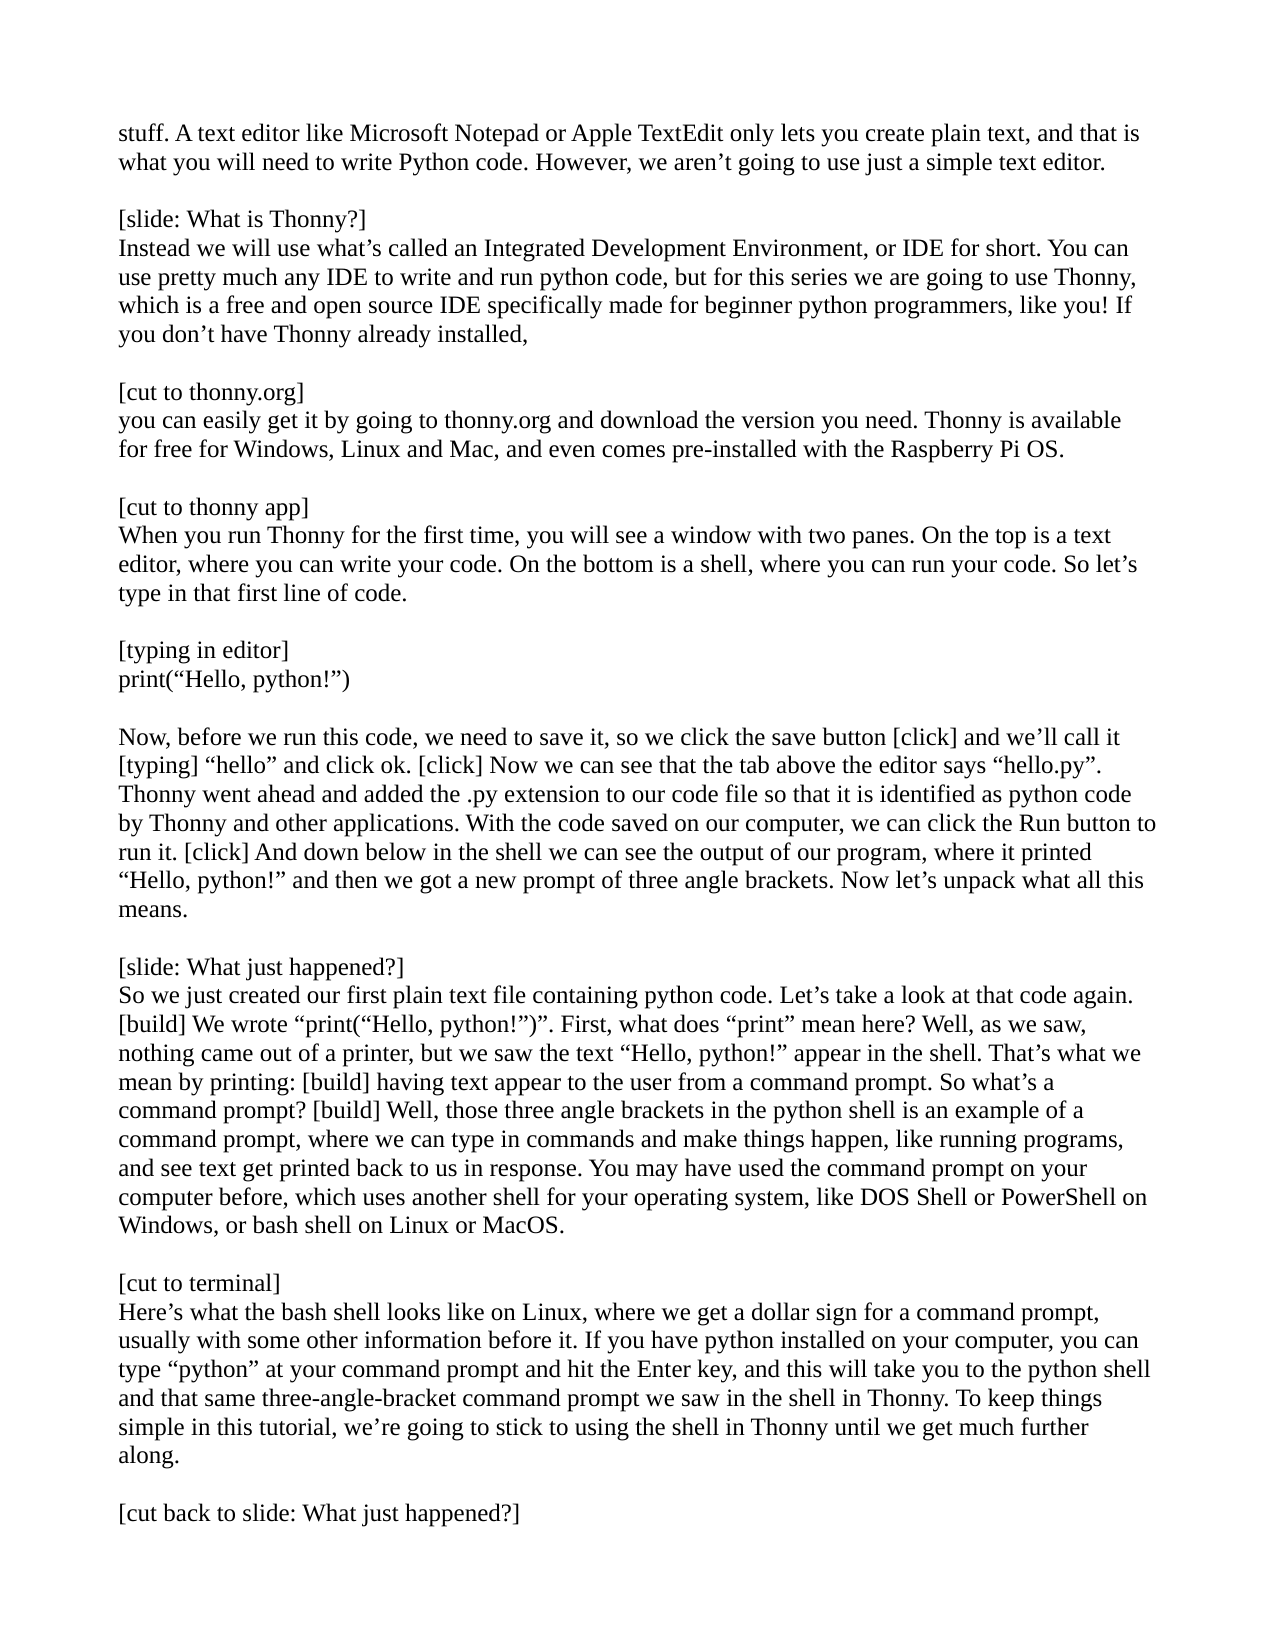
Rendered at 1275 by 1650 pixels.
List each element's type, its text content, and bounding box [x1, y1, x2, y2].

text stuff. A text editor like Microsoft Notepad or Apple TextEdit only lets you create plain text, and that is what you will need to write Python code. However, we aren’t going to use just a simple text editor. [118, 118, 1157, 176]
text So we just created our first plain text file containing python code. Let’s take a look at that code again. [build] We wrote “print(“Hello, python!”)”. First, what does “print” mean here? Well, as we saw, nothing came out of a printer, but we saw the text “Hello, python!” appear in the shell. That’s what we mean by printing: [build] having text appear to the user from a command prompt. So what’s a command prompt? [build] Well, those three angle brackets in the python shell is an example of a command prompt, where we can type in commands and make things happen, like running programs, and see text get printed back to us in response. You may have used the command prompt on your computer before, which uses another shell for your operating system, like DOS Shell or PowerShell on Windows, or bash shell on Linux or MacOS. [118, 981, 1157, 1239]
text Here’s what the bash shell looks like on Linux, where we get a dollar sign for a command prompt, usually with some other information before it. If you have python installed on your computer, you can type “python” at your command prompt and hit the Enter key, and this will take you to the python shell and that same three-angle-bracket command prompt we saw in the shell in Thonny. To keep things simple in this tutorial, we’re going to stick to using the shell in Thonny until we get much further along. [118, 1297, 1157, 1469]
text When you run Thonny for the first time, you will see a window with two panes. On the top is a text editor, where you can write your code. On the bottom is a shell, where you can run your code. So let’s type in that first line of code. [118, 521, 1157, 607]
text Now, before we run this code, we need to save it, so we click the save button [click] and we’ll call it [typing] “hello” and click ok. [click] Now we can see that the tab above the editor says “hello.py”. Thonny went ahead and added the .py extension to our code file so that it is identified as python code by Thonny and other applications. With the code saved on our computer, we can click the Run button to run it. [click] And down below in the shell we can see the output of our program, where it printed “Hello, python!” and then we got a new prompt of three angle brackets. Now let’s unpack what all this means. [118, 722, 1157, 923]
text [typing in editor] [118, 636, 1157, 664]
text [cut to thonny app] [118, 492, 1157, 521]
text print(“Hello, python!”) [118, 664, 1157, 693]
text [cut back to slide: What just happened?] [118, 1498, 1157, 1527]
text Instead we will use what’s called an Integrated Development Environment, or IDE for short. You can use pretty much any IDE to write and run python code, but for this series we are going to use Thonny, which is a free and open source IDE specifically made for beginner python programmers, like you! If you don’t have Thonny already installed, [118, 233, 1157, 348]
text you can easily get it by going to thonny.org and download the version you need. Thonny is available for free for Windows, Linux and Mac, and even comes pre-installed with the Raspberry Pi OS. [118, 406, 1157, 463]
text [slide: What just happened?] [118, 952, 1157, 981]
text [cut to terminal] [118, 1268, 1157, 1297]
text [slide: What is Thonny?] [118, 204, 1157, 233]
text [cut to thonny.org] [118, 377, 1157, 406]
